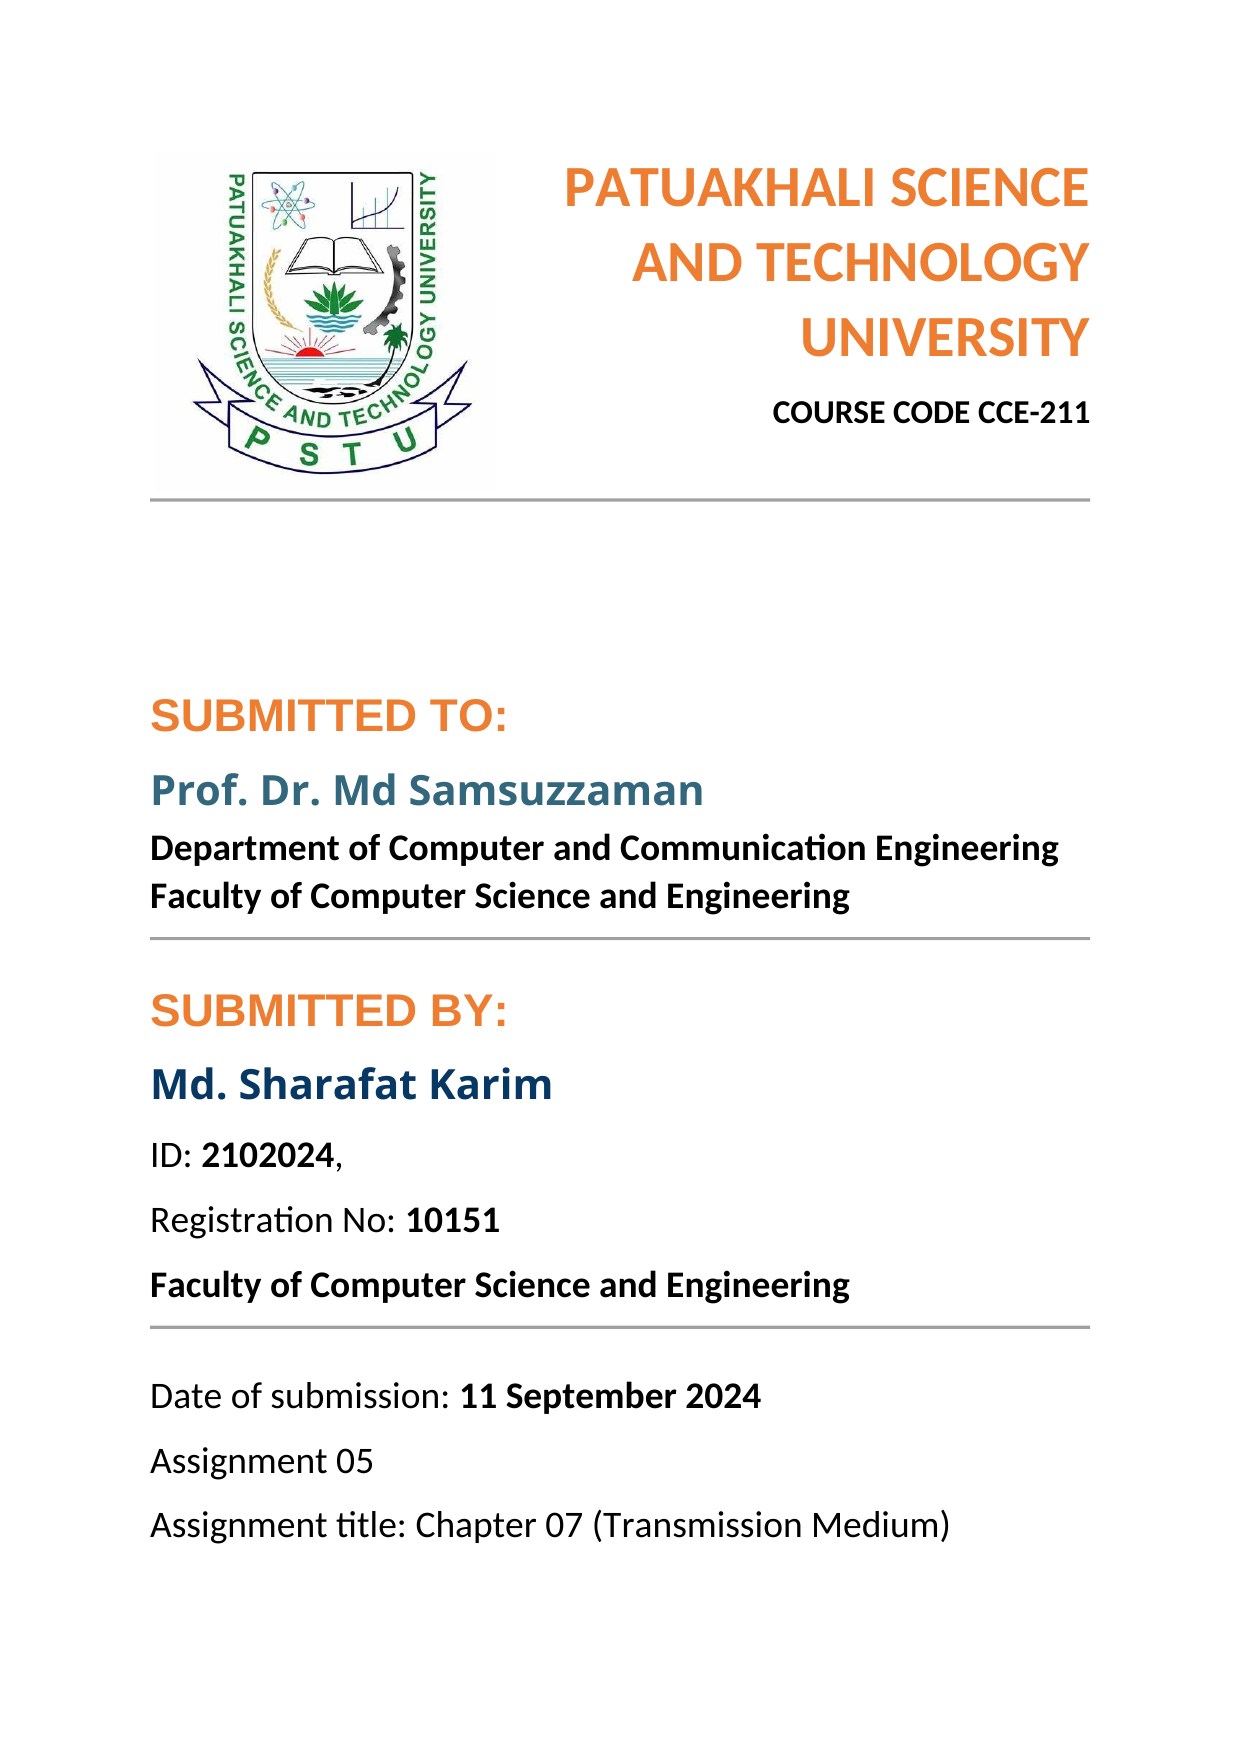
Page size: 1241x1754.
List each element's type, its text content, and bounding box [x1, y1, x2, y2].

text Assignment title: Chapter 07 (Transmission Medium) [150, 1501, 1090, 1547]
subtitle Prof. Dr. Md Samsuzzaman [150, 760, 1090, 817]
picture [154, 152, 496, 493]
text COURSE CODE CCE-211 [496, 391, 1090, 432]
text Faculty of Computer Science and Engineering [150, 872, 1090, 918]
text Assignment 05 [150, 1437, 1090, 1482]
text PATUAKHALI SCIENCE AND TECHNOLOGY UNIVERSITY [150, 150, 1090, 371]
subtitle Department of Computer and Communication Engineering [150, 824, 1090, 870]
text Date of submission: 11 September 2024 [150, 1372, 1090, 1418]
text SUBMITTED TO: [150, 688, 1090, 741]
text Registration No: 10151 [150, 1196, 1090, 1242]
text SUBMITTED BY: [150, 983, 1090, 1036]
text Md. Sharafat Karim [150, 1055, 1090, 1112]
text Faculty of Computer Science and Engineering [150, 1261, 1090, 1307]
text ID: 2102024, [150, 1131, 1090, 1177]
